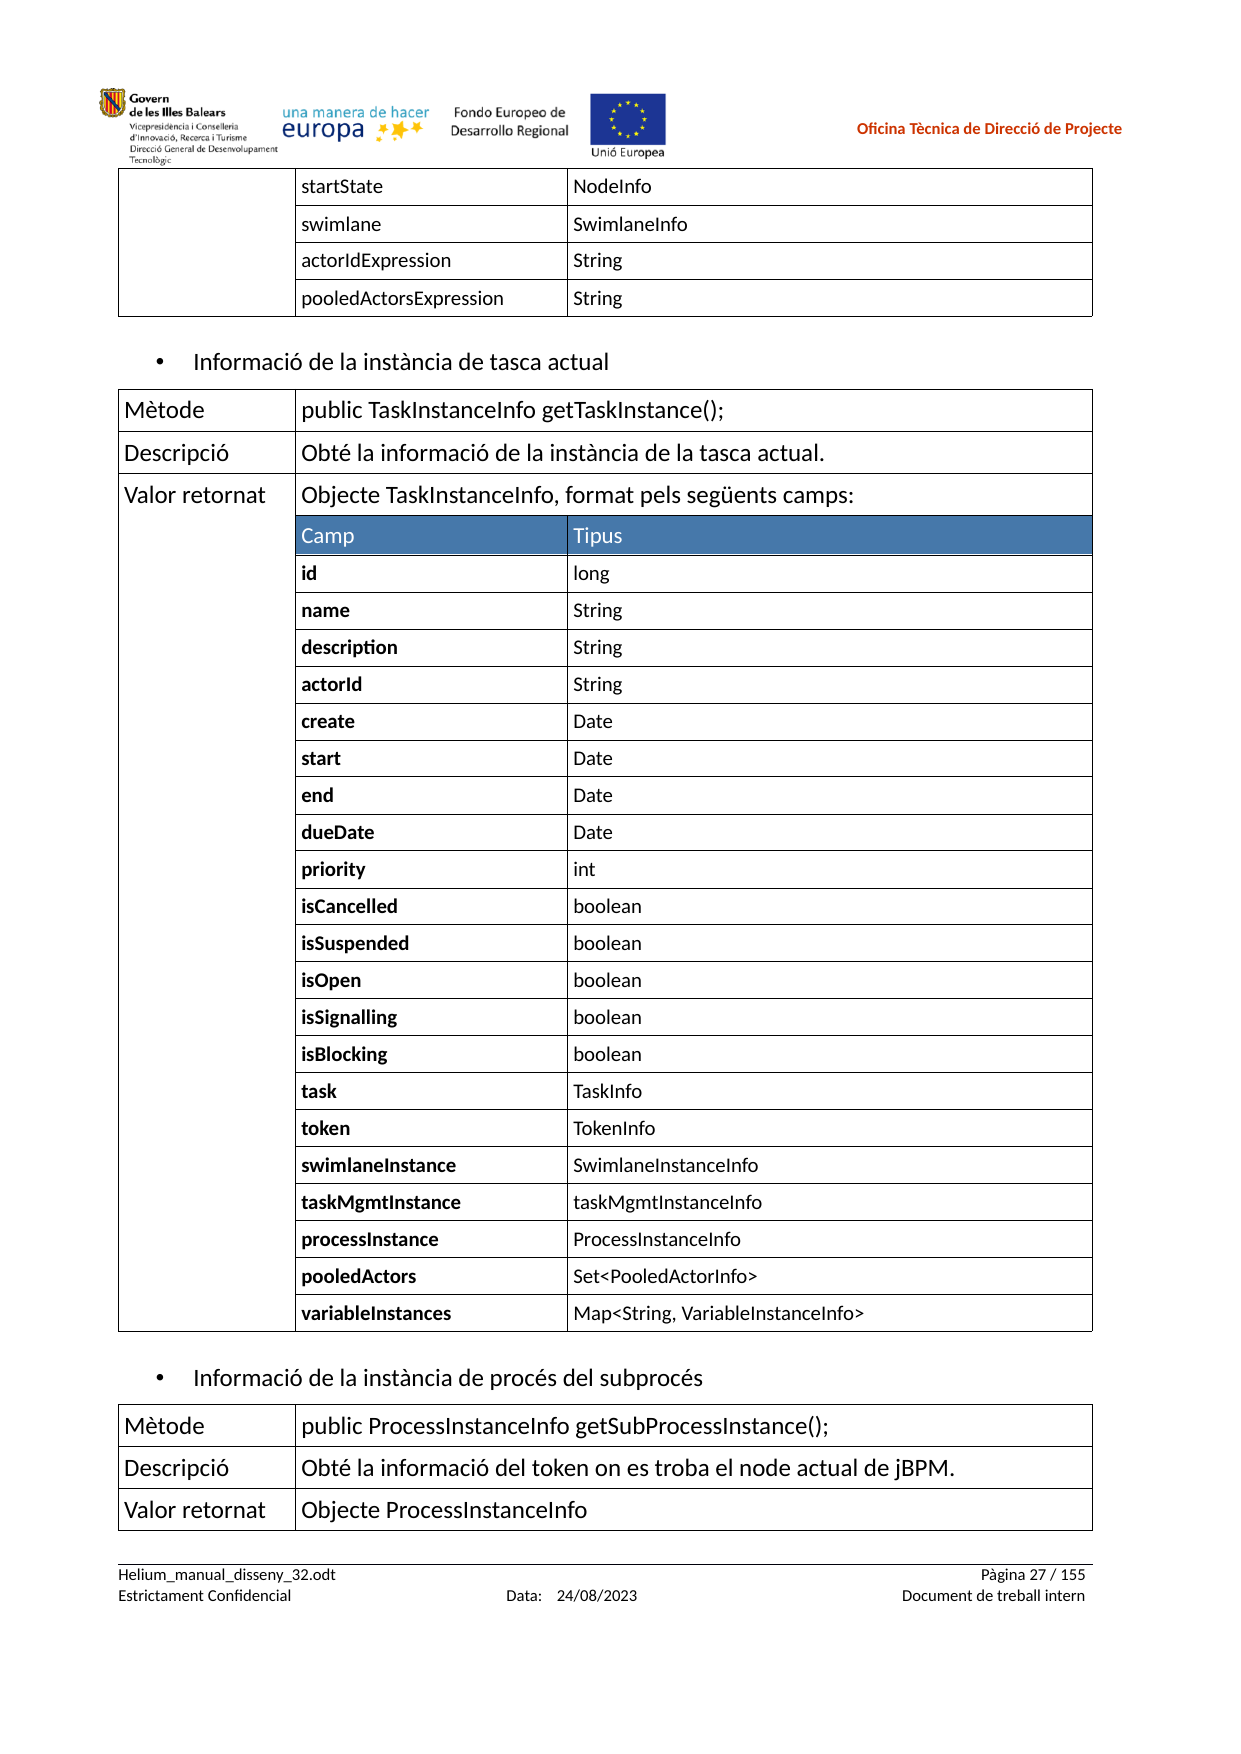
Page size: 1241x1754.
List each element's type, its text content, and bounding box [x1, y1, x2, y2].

table_cell Descripció [119, 432, 295, 473]
table_cell ProcessInstanceInfo [568, 1221, 1092, 1257]
list Informació de la instància de tasca actual [156, 346, 1122, 377]
table_cell TaskInfo [568, 1073, 1092, 1109]
table_cell start [296, 741, 567, 776]
table_cell boolean [568, 889, 1092, 924]
table_cell Set<PooledActorInfo> [568, 1258, 1092, 1294]
table_cell Valor retornat [119, 474, 295, 1331]
table_cell actorIdExpression [296, 243, 567, 279]
table_cell pooledActorsExpression [296, 280, 567, 316]
table_cell boolean [568, 999, 1092, 1035]
table_cell String [568, 243, 1092, 279]
table_cell String [568, 667, 1092, 702]
table_cell Descripció [119, 1447, 295, 1488]
table_cell int [568, 851, 1092, 887]
table_cell boolean [568, 1036, 1092, 1072]
table_cell Date [568, 815, 1092, 850]
table_cell priority [296, 851, 567, 887]
table_cell TokenInfo [568, 1110, 1092, 1146]
table_cell String [568, 630, 1092, 666]
table_cell Camp [296, 516, 567, 554]
table_cell processInstance [296, 1221, 567, 1257]
table_cell pooledActors [296, 1258, 567, 1294]
table_cell SwimlaneInfo [568, 206, 1092, 242]
table_cell boolean [568, 962, 1092, 998]
table_cell String [568, 593, 1092, 628]
table_cell Valor retornat [119, 1489, 295, 1530]
table_cell name [296, 593, 567, 628]
table_cell create [296, 704, 567, 739]
table_cell Date [568, 741, 1092, 776]
table_cell task [296, 1073, 567, 1109]
table_cell isBlocking [296, 1036, 567, 1072]
table_cell isOpen [296, 962, 567, 998]
table_cell isSignalling [296, 999, 567, 1035]
table_cell Obté la informació de la instància de la tasca actual. [296, 432, 1092, 473]
table_header Mètode [119, 390, 295, 431]
table_header public TaskInstanceInfo getTaskInstance(); [296, 390, 1092, 431]
list Informació de la instància de procés del subprocés [156, 1362, 1122, 1392]
table_cell actorId [296, 667, 567, 702]
table_cell Objecte TaskInstanceInfo, format pels següents camps: [296, 474, 1092, 515]
table_cell taskMgmtInstanceInfo [568, 1184, 1092, 1220]
table_cell Obté la informació del token on es troba el node actual de jBPM. [296, 1447, 1092, 1488]
table_header public ProcessInstanceInfo getSubProcessInstance(); [296, 1405, 1092, 1446]
table_cell token [296, 1110, 567, 1146]
table_cell boolean [568, 925, 1092, 961]
table_cell id [296, 556, 567, 592]
table_cell startState [296, 169, 567, 205]
table_cell description [296, 630, 567, 666]
table_cell isSuspended [296, 925, 567, 961]
table_cell variableInstances [296, 1295, 567, 1331]
picture [99, 87, 668, 166]
table_cell dueDate [296, 815, 567, 850]
table_cell long [568, 556, 1092, 592]
table_cell SwimlaneInstanceInfo [568, 1147, 1092, 1183]
table_cell swimlane [296, 206, 567, 242]
table_cell taskMgmtInstance [296, 1184, 567, 1220]
table_cell Map<String, VariableInstanceInfo> [568, 1295, 1092, 1331]
table_cell NodeInfo [568, 169, 1092, 205]
table_cell swimlaneInstance [296, 1147, 567, 1183]
table_cell String [568, 280, 1092, 316]
table_cell isCancelled [296, 889, 567, 924]
table_cell Date [568, 777, 1092, 813]
table_header Mètode [119, 1405, 295, 1446]
table_cell end [296, 777, 567, 813]
table_cell Date [568, 704, 1092, 739]
table_cell Objecte ProcessInstanceInfo [296, 1489, 1092, 1530]
table_cell Tipus [568, 516, 1092, 554]
